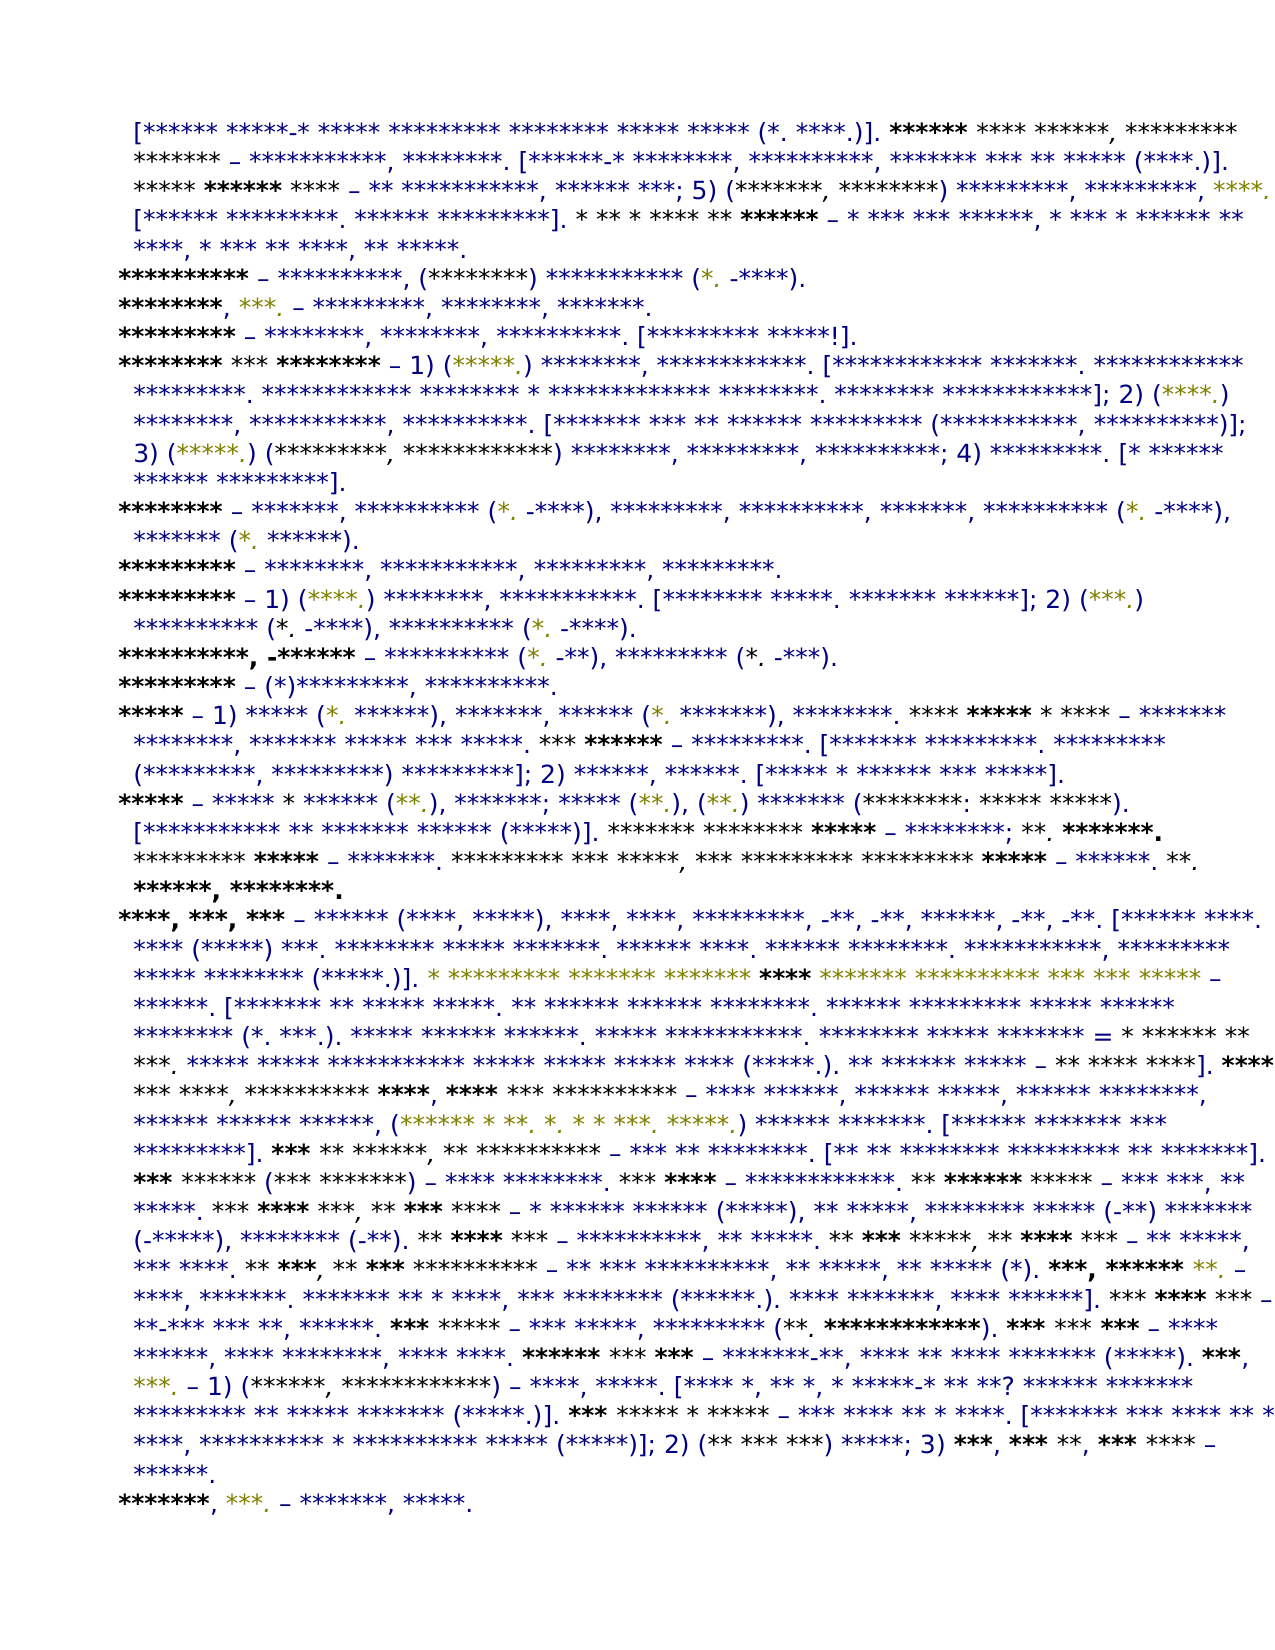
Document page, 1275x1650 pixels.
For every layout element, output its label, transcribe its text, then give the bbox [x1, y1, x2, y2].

text ****, ***, *** – ****** (****, *****), ****, ****, *********, -**, -**, ******, -**, -**. [****** ****. **** (*****) ***. ******** ***** *******. ****** ****. ****** ********. ***********, ********* ***** ******** (*****.)]. * ********* ******* ******* **** ******* ********** *** *** ***** – ******. [******* ** ***** *****. ** ****** ****** ********. ****** ********* ***** ****** ******** (*. ***.). ***** ****** ******. ***** ***********. ******** ***** ******* = * ****** ** ***. ***** ***** *********** ***** ***** ***** **** (*****.). ** ****** ***** – ** **** ****]. **** *** ****, ********** ****, **** *** ********** – **** ******, ****** *****, ****** ********, ****** ****** ******, (****** * **. *. * * ***. *****.) ****** *******. [****** ******* *** *********]. *** ** ******, ** ********** – *** ** ********. [** ** ******** ********* ** *******]. *** ****** (*** *******) – **** ********. *** **** – ************. ** ****** ***** – *** ***, ** *****. *** **** ***, ** *** **** – * ****** ****** (*****), ** *****, ******** ***** (-**) ******* (-*****), ******** (-**). ** **** *** – **********, ** *****. ** *** *****, ** **** *** – ** *****, *** ****. ** ***, ** *** ********** – ** *** **********, ** *****, ** ***** (*). ***, ****** **. – ****, *******. ******* ** * ****, *** ******** (******.). **** *******, **** ******]. *** **** *** – **-*** *** **, ******. *** ***** – *** *****, ********* (**. ************). *** *** *** – **** ******, **** ********, **** ****. ****** *** *** – *******-**, **** ** **** ******* (*****). ***, ***. – 1) (******, ************) – ****, *****. [**** *, ** *, * *****-* ** **? ****** ******* ********* ** ***** ******* (*****.)]. *** ***** * ***** – *** **** ** * ****. [******* *** **** ** * ****, ********** * ********** ***** (*****)]; 2) (** *** ***) *****; 3) ***, *** **, *** **** – ******. [118, 906, 1275, 1489]
text ********* – (*)*********, **********. [118, 672, 1275, 701]
text ********* – 1) (****.) ********, ***********. [******** *****. ******* ******]; 2) (***.) ********** (*. -****), ********** (*. -****). [118, 585, 1275, 643]
text ********** – **********, (********) *********** (*. -****). [118, 264, 1275, 293]
text [****** *****-* ***** ********* ******** ***** ***** (*. ****.)]. ****** **** ******, ********* ******* – ***********, ********. [******-* ********, **********, ******* *** ** ***** (****.)]. ***** ****** **** – ** ***********, ****** ***; 5) (*******, ********) *********, *********, ****. [****** *********. ****** *********]. * ** * **** ** ****** – * *** *** ******, * *** * ****** ** ****, * *** ** ****, ** *****. [118, 118, 1275, 264]
text ***** – ***** * ****** (**.), *******; ***** (**.), (**.) ******* (********: ***** *****). [*********** ** ******* ****** (*****)]. ******* ******** ***** – ********; **. *******. ********* ***** – *******. ********* *** *****, *** ********* ********* ***** – ******. **. ******, ********. [118, 789, 1275, 906]
text *******, ***. – *******, *****. [118, 1489, 1275, 1518]
text ********, ***. – *********, ********, *******. [118, 293, 1275, 322]
text ********* – ********, ***********, *********, *********. [118, 556, 1275, 585]
text ******** *** ******** – 1) (*****.) ********, ************. [************ *******. ************ *********. ************ ******** * ************* ********. ******** ************]; 2) (****.) ********, ***********, **********. [******* *** ** ****** ********* (***********, **********)]; 3) (*****.) (*********, ************) ********, *********, **********; 4) *********. [* ****** ****** *********]. [118, 351, 1275, 497]
text ********* – ********, ********, **********. [********* *****!]. [118, 322, 1275, 351]
text ******** – *******, ********** (*. -****), *********, **********, *******, ********** (*. -****), ******* (*. ******). [118, 497, 1275, 556]
text **********, -****** – ********** (*. -**), ********* (*. -***). [118, 643, 1275, 672]
text ***** – 1) ***** (*. ******), *******, ****** (*. *******), ********. **** ***** * **** – ******* ********, ******* ***** *** *****. *** ****** – *********. [******* *********. ********* (*********, *********) *********]; 2) ******, ******. [***** * ****** *** *****]. [118, 701, 1275, 789]
